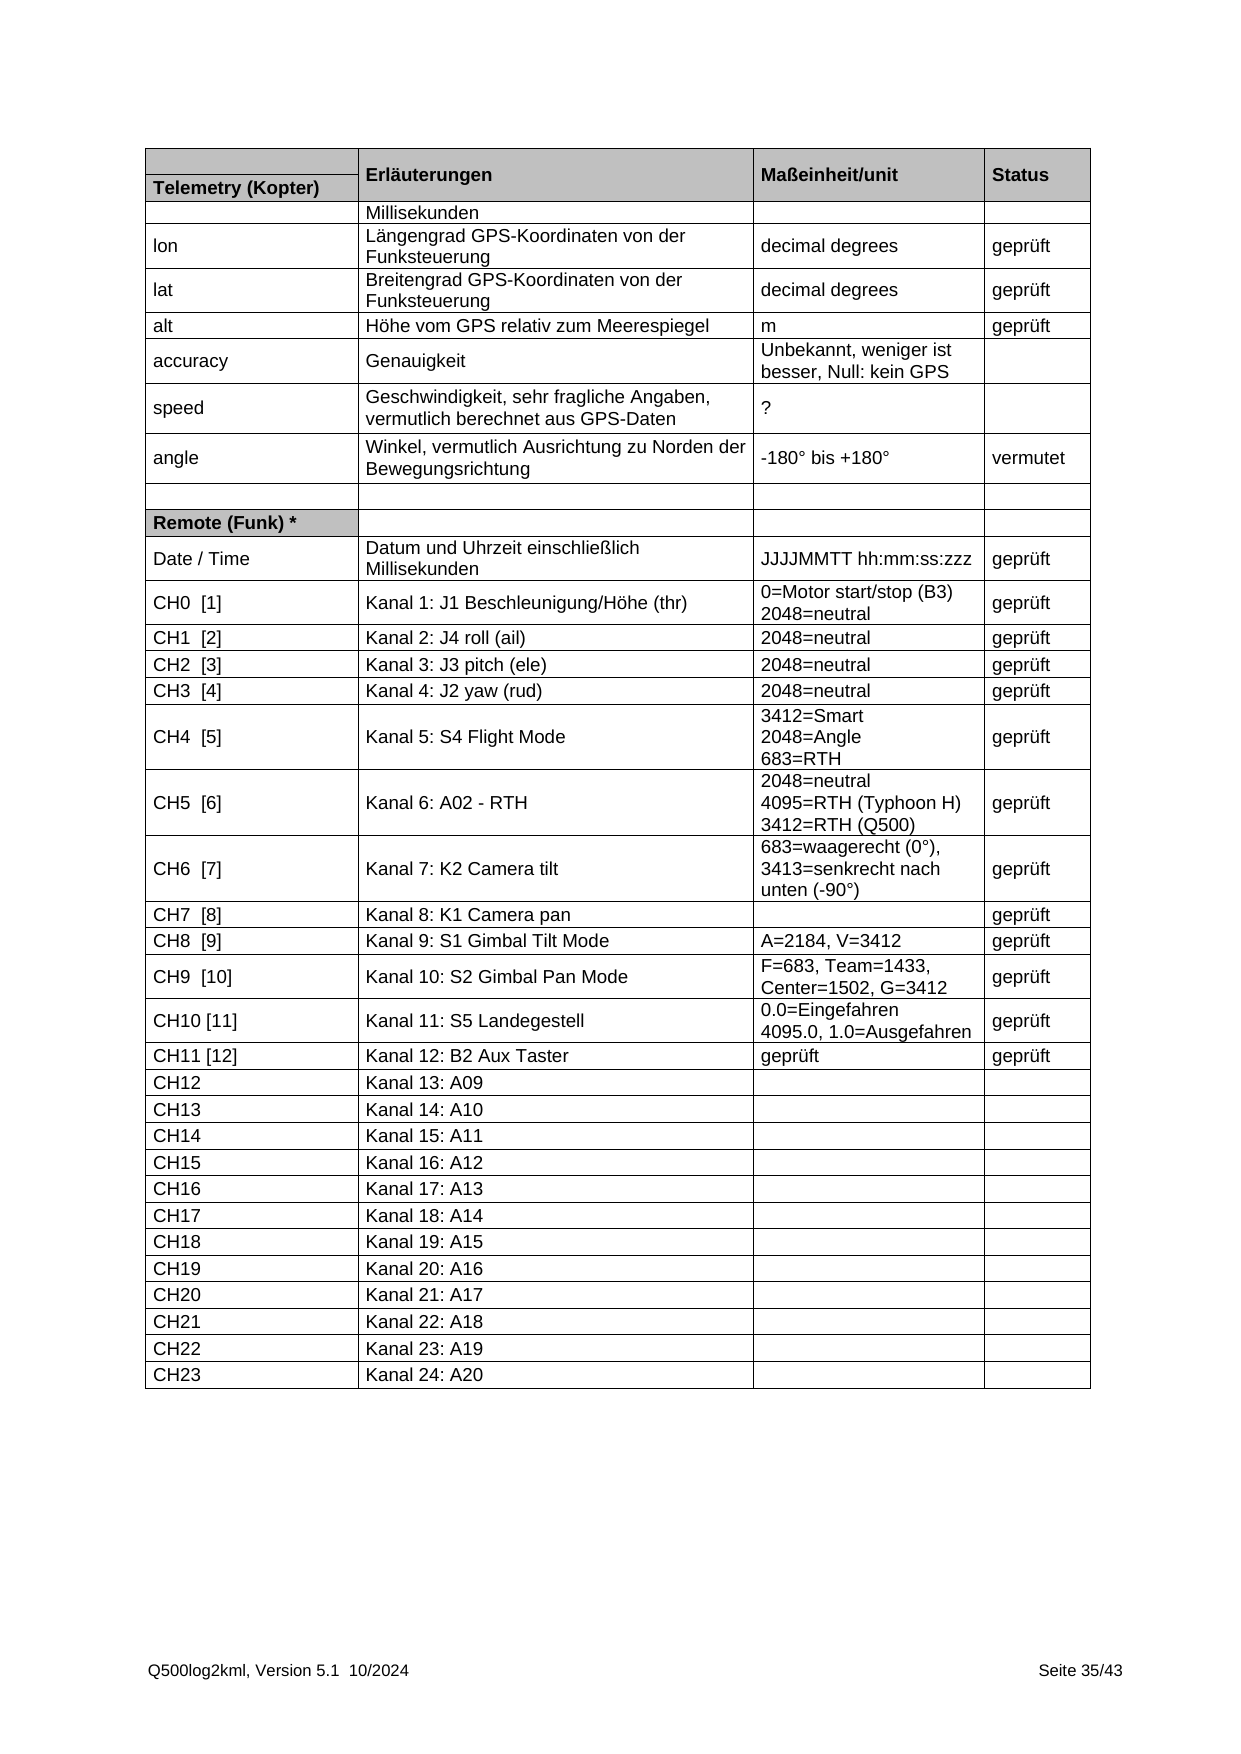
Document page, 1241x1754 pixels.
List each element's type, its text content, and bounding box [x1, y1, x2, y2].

table_cell geprüft [985, 928, 1090, 954]
table_header Status [985, 149, 1090, 201]
table_cell [754, 484, 984, 509]
table_cell CH14 [146, 1123, 358, 1148]
table_cell CH5 [6] [146, 770, 358, 835]
table_cell geprüft [985, 581, 1090, 624]
table_cell Kanal 20: A16 [359, 1256, 753, 1281]
table_cell [985, 1176, 1090, 1202]
table_cell [754, 1203, 984, 1228]
table_cell 683=waagerecht (0°), 3413=senkrecht nach unten (-90°) [754, 836, 984, 901]
table_cell [754, 1096, 984, 1122]
table_cell Höhe vom GPS relativ zum Meerespiegel [359, 313, 753, 338]
table_cell [985, 1335, 1090, 1361]
table_cell [985, 1096, 1090, 1122]
table_cell speed [146, 384, 358, 432]
table_cell JJJJMMTT hh:mm:ss:zzz [754, 537, 984, 580]
table_cell ? [754, 384, 984, 432]
table_cell [754, 1229, 984, 1255]
table_cell Kanal 1: J1 Beschleunigung/Höhe (thr) [359, 581, 753, 624]
table_cell 2048=neutral 4095=RTH (Typhoon H) 3412=RTH (Q500) [754, 770, 984, 835]
table_cell geprüft [985, 651, 1090, 677]
table_cell [146, 202, 358, 223]
table_cell [985, 1150, 1090, 1175]
table_cell geprüft [985, 955, 1090, 998]
table_cell Kanal 15: A11 [359, 1123, 753, 1148]
table_cell CH11 [12] [146, 1043, 358, 1069]
table_cell CH0 [1] [146, 581, 358, 624]
table_cell Kanal 19: A15 [359, 1229, 753, 1255]
table_cell CH10 [11] [146, 999, 358, 1042]
table_cell geprüft [985, 224, 1090, 267]
table_cell Kanal 17: A13 [359, 1176, 753, 1202]
table_cell alt [146, 313, 358, 338]
table_cell [985, 1203, 1090, 1228]
table_cell CH23 [146, 1362, 358, 1387]
table_cell [754, 902, 984, 927]
table_cell accuracy [146, 339, 358, 382]
table_cell Kanal 8: K1 Camera pan [359, 902, 753, 927]
table_cell vermutet [985, 434, 1090, 482]
table_cell [985, 484, 1090, 509]
table_cell [754, 1176, 984, 1202]
table_cell [985, 510, 1090, 536]
table_cell [754, 1123, 984, 1148]
table_cell geprüft [985, 625, 1090, 650]
table_cell CH21 [146, 1309, 358, 1334]
table_cell decimal degrees [754, 269, 984, 312]
table_cell -180° bis +180° [754, 434, 984, 482]
table_cell CH20 [146, 1282, 358, 1308]
table_cell geprüft [985, 705, 1090, 769]
table_cell CH7 [8] [146, 902, 358, 927]
table_cell CH2 [3] [146, 651, 358, 677]
table_cell Kanal 3: J3 pitch (ele) [359, 651, 753, 677]
table_cell 2048=neutral [754, 625, 984, 650]
table_cell CH13 [146, 1096, 358, 1122]
table_cell CH16 [146, 1176, 358, 1202]
table_cell 3412=Smart 2048=Angle 683=RTH [754, 705, 984, 769]
table_cell [985, 1070, 1090, 1095]
table_cell Kanal 18: A14 [359, 1203, 753, 1228]
table_cell [985, 202, 1090, 223]
table_cell Kanal 22: A18 [359, 1309, 753, 1334]
table_cell lon [146, 224, 358, 267]
table_cell F=683, Team=1433, Center=1502, G=3412 [754, 955, 984, 998]
table_cell Kanal 11: S5 Landegestell [359, 999, 753, 1042]
table_cell [754, 510, 984, 536]
table_cell Kanal 12: B2 Aux Taster [359, 1043, 753, 1069]
table_cell CH17 [146, 1203, 358, 1228]
table_cell CH12 [146, 1070, 358, 1095]
table_cell 2048=neutral [754, 678, 984, 703]
table_cell geprüft [985, 1043, 1090, 1069]
table_cell 0.0=Eingefahren 4095.0, 1.0=Ausgefahren [754, 999, 984, 1042]
table_cell CH9 [10] [146, 955, 358, 998]
table_cell A=2184, V=3412 [754, 928, 984, 954]
table_cell [754, 1335, 984, 1361]
table_cell CH19 [146, 1256, 358, 1281]
table_cell CH8 [9] [146, 928, 358, 954]
table_cell Kanal 24: A20 [359, 1362, 753, 1387]
table_cell [754, 1256, 984, 1281]
table_cell 0=Motor start/stop (B3) 2048=neutral [754, 581, 984, 624]
table_cell CH18 [146, 1229, 358, 1255]
table_cell geprüft [985, 313, 1090, 338]
table_cell Kanal 14: A10 [359, 1096, 753, 1122]
table_cell Kanal 21: A17 [359, 1282, 753, 1308]
table_cell [985, 1282, 1090, 1308]
table_cell [754, 1070, 984, 1095]
table_cell Kanal 6: A02 - RTH [359, 770, 753, 835]
table_cell [359, 510, 753, 536]
table_cell geprüft [754, 1043, 984, 1069]
table_cell CH6 [7] [146, 836, 358, 901]
table_cell Längengrad GPS-Koordinaten von der Funksteuerung [359, 224, 753, 267]
table_cell Remote (Funk) * [146, 510, 358, 536]
table_cell Genauigkeit [359, 339, 753, 382]
table_cell Kanal 23: A19 [359, 1335, 753, 1361]
table_cell lat [146, 269, 358, 312]
table_cell Kanal 10: S2 Gimbal Pan Mode [359, 955, 753, 998]
table_cell Geschwindigkeit, sehr fragliche Angaben, vermutlich berechnet aus GPS-Daten [359, 384, 753, 432]
table_cell CH15 [146, 1150, 358, 1175]
table_cell CH4 [5] [146, 705, 358, 769]
table_cell geprüft [985, 678, 1090, 703]
table_cell m [754, 313, 984, 338]
table_cell [985, 384, 1090, 432]
table_cell CH1 [2] [146, 625, 358, 650]
table_cell Kanal 5: S4 Flight Mode [359, 705, 753, 769]
table_cell [754, 202, 984, 223]
table_cell Kanal 2: J4 roll (ail) [359, 625, 753, 650]
table_cell [985, 1309, 1090, 1334]
table_cell [146, 484, 358, 509]
table_cell [754, 1282, 984, 1308]
table_cell Telemetry (Kopter) [146, 175, 358, 201]
table_header Maßeinheit/unit [754, 149, 984, 201]
table_cell Kanal 7: K2 Camera tilt [359, 836, 753, 901]
table_cell [754, 1150, 984, 1175]
table_cell CH22 [146, 1335, 358, 1361]
table_cell [985, 1229, 1090, 1255]
table_cell geprüft [985, 770, 1090, 835]
table_cell geprüft [985, 269, 1090, 312]
table_cell [754, 1309, 984, 1334]
table_cell Kanal 4: J2 yaw (rud) [359, 678, 753, 703]
table_cell Kanal 9: S1 Gimbal Tilt Mode [359, 928, 753, 954]
table_cell [985, 1123, 1090, 1148]
table_cell Winkel, vermutlich Ausrichtung zu Norden der Bewegungsrichtung [359, 434, 753, 482]
table_cell Kanal 16: A12 [359, 1150, 753, 1175]
table_cell Date / Time [146, 537, 358, 580]
table_cell 2048=neutral [754, 651, 984, 677]
table_cell Breitengrad GPS-Koordinaten von der Funksteuerung [359, 269, 753, 312]
table_cell Datum und Uhrzeit einschließlich Millisekunden [359, 537, 753, 580]
table_cell Millisekunden [359, 202, 753, 223]
table_cell [985, 339, 1090, 382]
table_cell [754, 1362, 984, 1387]
table_cell geprüft [985, 999, 1090, 1042]
table_cell decimal degrees [754, 224, 984, 267]
table_cell geprüft [985, 537, 1090, 580]
table_cell Kanal 13: A09 [359, 1070, 753, 1095]
table_header [146, 149, 358, 174]
table_cell [359, 484, 753, 509]
table_cell CH3 [4] [146, 678, 358, 703]
table_cell angle [146, 434, 358, 482]
table_cell [985, 1362, 1090, 1387]
table_cell Unbekannt, weniger ist besser, Null: kein GPS [754, 339, 984, 382]
table_header Erläuterungen [359, 149, 753, 201]
table_cell [985, 1256, 1090, 1281]
table_cell geprüft [985, 836, 1090, 901]
table_cell geprüft [985, 902, 1090, 927]
